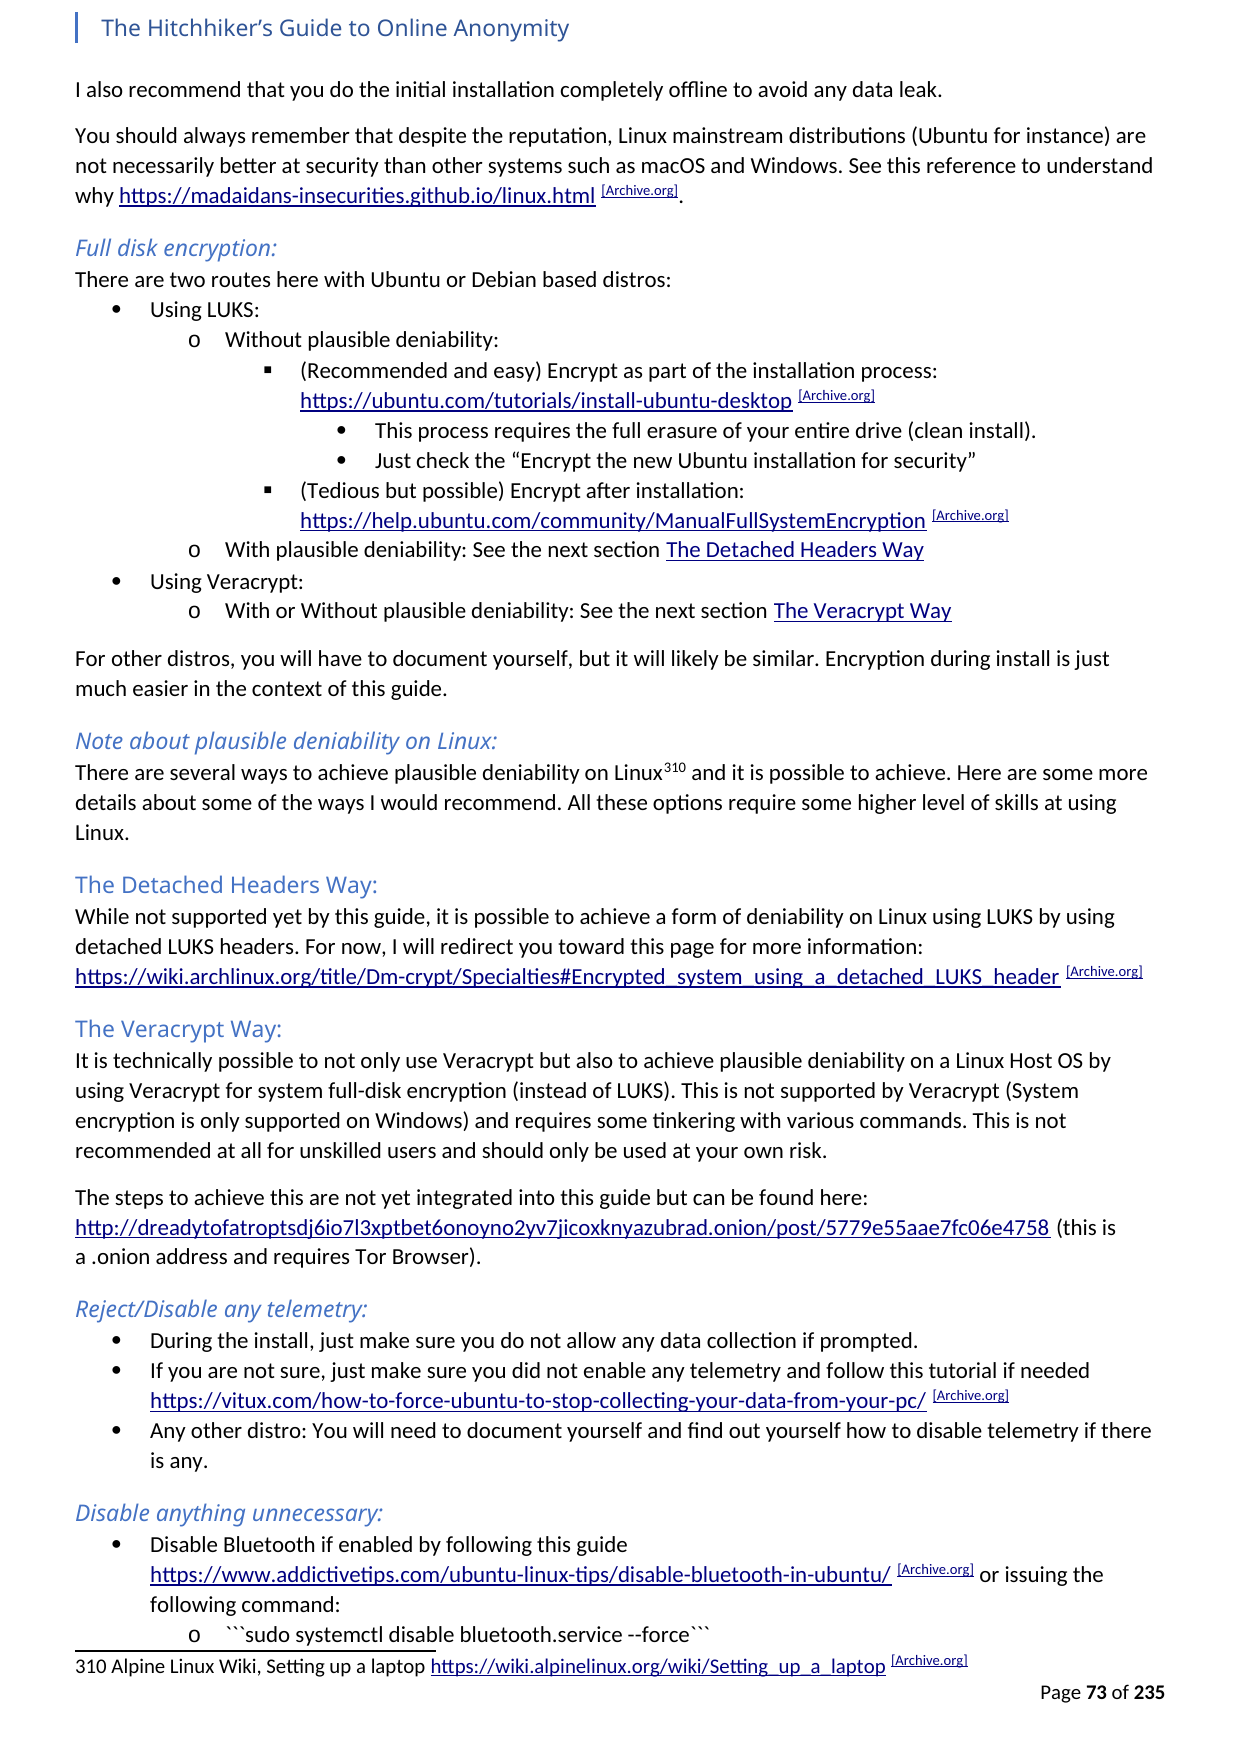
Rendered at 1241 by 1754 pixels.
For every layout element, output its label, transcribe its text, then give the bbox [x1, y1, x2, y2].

text It is technically possible to not only use Veracrypt but also to achieve plausible deniability on a Linux Host OS by using Veracrypt for system full-disk encryption (instead of LUKS). This is not supported by Veracrypt (System encryption is only supported on Windows) and requires some tinkering with various commands. This is not recommended at all for unskilled users and should only be used at your own risk. [75, 1046, 1165, 1164]
subtitle The Detached Headers Way: [75, 869, 1165, 900]
list This process requires the full erasure of your entire drive (clean install). [337, 416, 1165, 444]
list With plausible deniability: See the next section The Detached Headers Way [187, 536, 1165, 565]
text You should always remember that despite the reputation, Linux mainstream distributions (Ubuntu for instance) are not necessarily better at security than other systems such as macOS and Windows. See this reference to understand why https://madaidans-insecurities.github.io/linux.html [Archive.org]. [75, 121, 1165, 209]
list Just check the “Encrypt the new Ubuntu installation for security” [337, 446, 1165, 474]
list Without plausible deniability: [187, 325, 1165, 354]
subtitle Note about plausible deniability on Linux: [75, 725, 1165, 756]
list During the install, just make sure you do not allow any data collection if prompted. [112, 1327, 1165, 1355]
list (Tedious but possible) Encrypt after installation: https://help.ubuntu.com/community/ManualFullSystemEncryption [Archive.org] [262, 476, 1165, 534]
subtitle Disable anything unnecessary: [75, 1497, 1165, 1528]
text For other distros, you will have to document yourself, but it will likely be similar. Encryption during install is just much easier in the context of this guide. [75, 644, 1165, 702]
subtitle Full disk encryption: [75, 232, 1165, 263]
list ```sudo systemctl disable bluetooth.service --force``` [187, 1620, 1165, 1649]
text While not supported yet by this guide, it is possible to achieve a form of deniability on Linux using LUKS by using detached LUKS headers. For now, I will redirect you toward this page for more information: https://wiki.archlinux.org/title/Dm-crypt/Specialties#Encrypted_system_using_a_detached_LUKS_header [Archive.org] [75, 902, 1165, 990]
list Using Veracrypt: [112, 567, 1165, 595]
text Alpine Linux Wiki, Setting up a laptop https://wiki.alpinelinux.org/wiki/Setting_up_a_laptop [Archive.org] [75, 1651, 1165, 1679]
list (Recommended and easy) Encrypt as part of the installation process: https://ubuntu.com/tutorials/install-ubuntu-desktop [Archive.org] [262, 356, 1165, 414]
text There are two routes here with Ubuntu or Debian based distros: [75, 265, 1165, 293]
subtitle The Veracrypt Way: [75, 1013, 1165, 1044]
list Using LUKS: [112, 295, 1165, 323]
list Any other distro: You will need to document yourself and find out yourself how to disable telemetry if there is any. [112, 1416, 1165, 1474]
text I also recommend that you do the initial installation completely offline to avoid any data leak. [75, 75, 1165, 103]
list If you are not sure, just make sure you did not enable any telemetry and follow this tutorial if needed https://vitux.com/how-to-force-ubuntu-to-stop-collecting-your-data-from-your-pc/ [Archive.org] [112, 1357, 1165, 1414]
text The steps to achieve this are not yet integrated into this guide but can be found here: http://dreadytofatroptsdj6io7l3xptbet6onoyno2yv7jicoxknyazubrad.onion/post/5779e55aae7fc06e4758 (this is a .onion address and requires Tor Browser). [75, 1183, 1165, 1271]
subtitle Reject/Disable any telemetry: [75, 1293, 1165, 1324]
list With or Without plausible deniability: See the next section The Veracrypt Way [187, 597, 1165, 626]
list Disable Bluetooth if enabled by following this guide https://www.addictivetips.com/ubuntu-linux-tips/disable-bluetooth-in-ubuntu/ [Archive.org] or issuing the following command: [112, 1530, 1165, 1618]
text There are several ways to achieve plausible deniability on Linux and it is possible to achieve. Here are some more details about some of the ways I would recommend. All these options require some higher level of skills at using Linux. [75, 758, 1165, 846]
